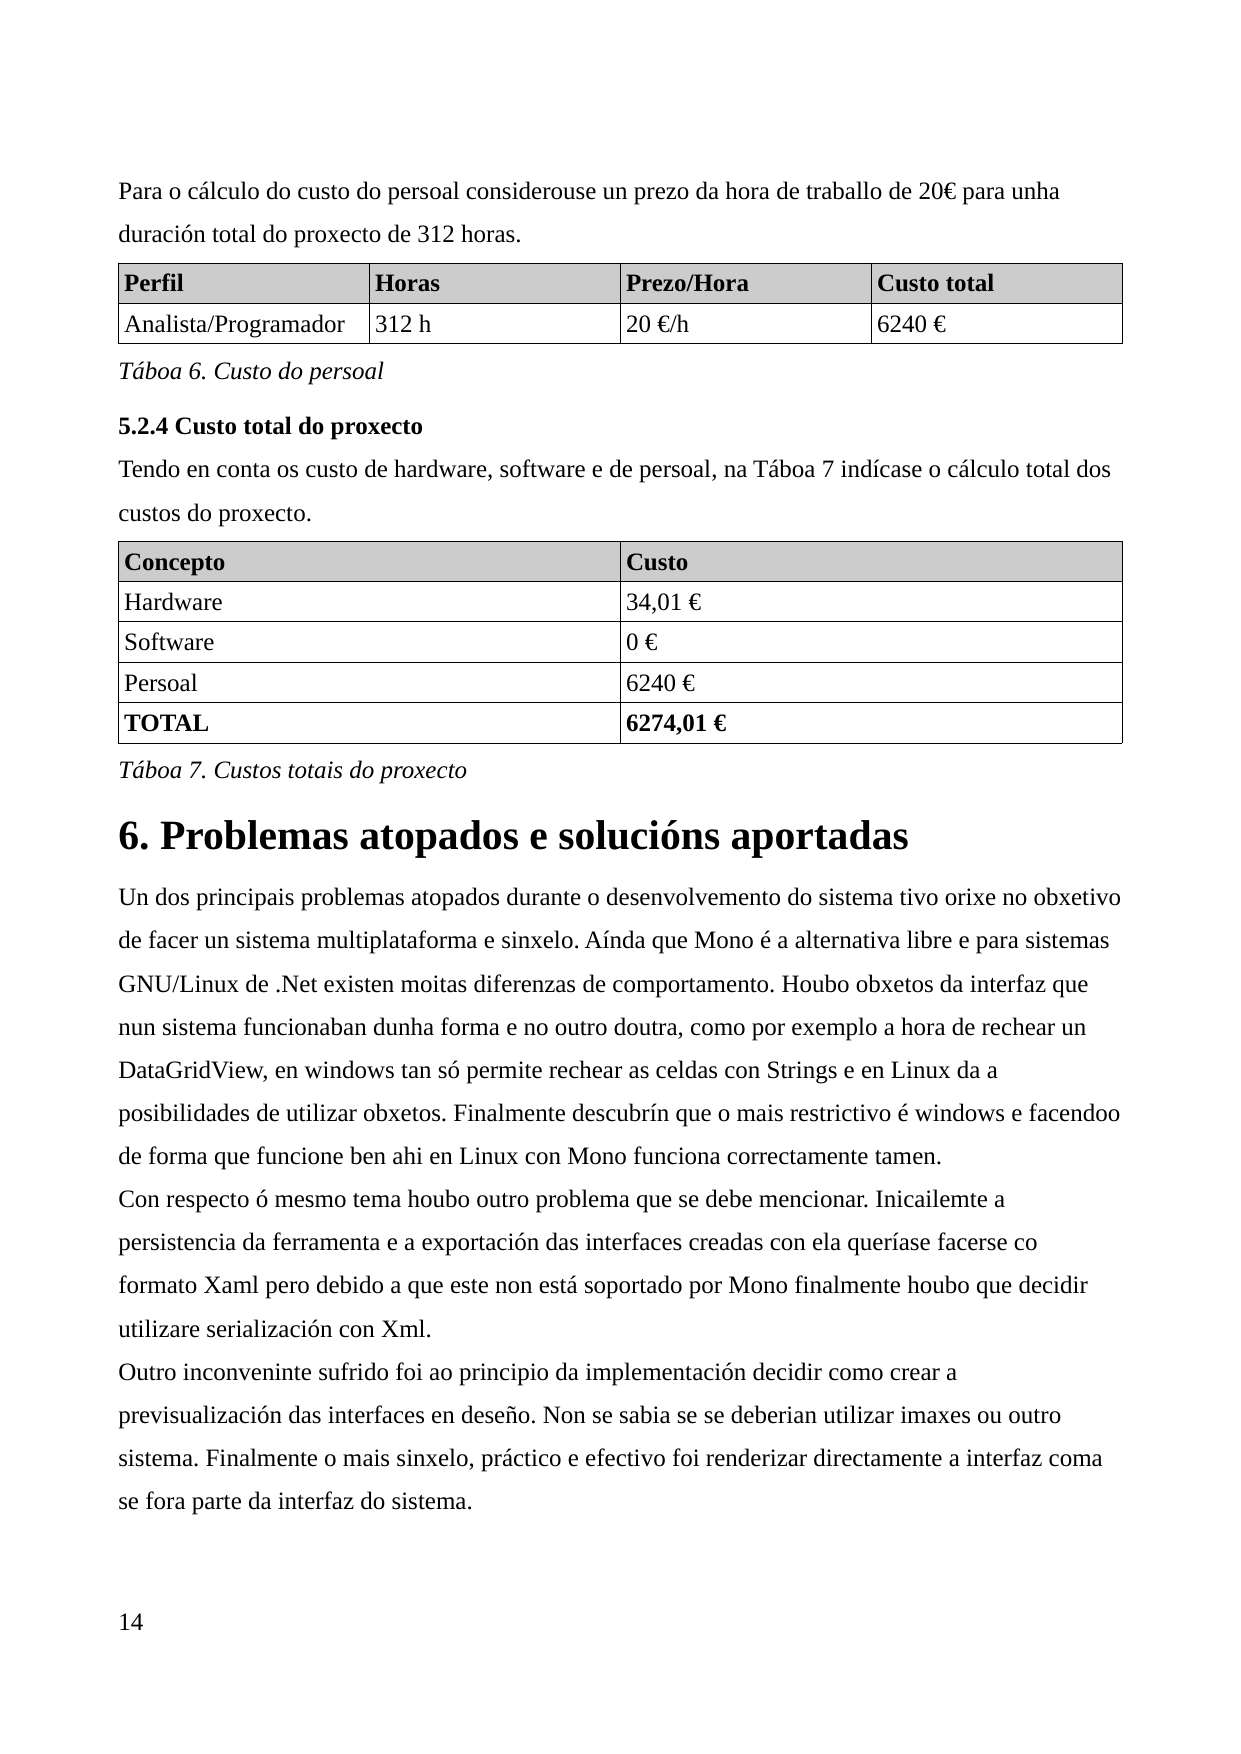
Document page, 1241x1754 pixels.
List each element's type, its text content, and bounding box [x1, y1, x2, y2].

text 6. Problemas atopados e solucións aportadas [118, 811, 1122, 858]
table_cell Hardware [119, 582, 620, 621]
table_cell 6240 € [872, 304, 1122, 343]
table_cell 6240 € [621, 663, 1122, 702]
table_header Perfil [119, 264, 369, 303]
text Outro inconveninte sufrido foi ao principio da implementación decidir como crear a previsualización das interfaces en deseño. Non se sabia se se deberian utilizar imaxes ou outro sistema. Finalmente o mais sinxelo, práctico e efectivo foi renderizar directamente a interfaz coma se fora parte da interfaz do sistema. [118, 1357, 1122, 1515]
table_cell 34,01 € [621, 582, 1122, 621]
table_header Concepto [119, 542, 620, 581]
text Para o cálculo do custo do persoal considerouse un prezo da hora de traballo de 20€ para unha duración total do proxecto de 312 horas. [118, 176, 1122, 248]
table_header Custo total [872, 264, 1122, 303]
table_cell TOTAL [119, 703, 620, 742]
table_header Horas [370, 264, 620, 303]
table_cell Software [119, 622, 620, 662]
table_cell 6274,01 € [621, 703, 1122, 742]
text Con respecto ó mesmo tema houbo outro problema que se debe mencionar. Inicailemte a persistencia da ferramenta e a exportación das interfaces creadas con ela queríase facerse co formato Xaml pero debido a que este non está soportado por Mono finalmente houbo que decidir utilizare serialización con Xml. [118, 1184, 1122, 1342]
table_cell 312 h [370, 304, 620, 343]
text Táboa 6. Custo do persoal [118, 356, 1122, 384]
table_cell 0 € [621, 622, 1122, 662]
table_cell Persoal [119, 663, 620, 702]
table_header Prezo/Hora [621, 264, 871, 303]
text Táboa 7. Custos totais do proxecto [118, 755, 1122, 784]
table_cell Analista/Programador [119, 304, 369, 343]
text Tendo en conta os custo de hardware, software e de persoal, na Táboa 7 indícase o cálculo total dos custos do proxecto. [118, 454, 1122, 526]
table_header Custo [621, 542, 1122, 581]
text 5.2.4 Custo total do proxecto [118, 411, 1122, 440]
table_cell 20 €/h [621, 304, 871, 343]
text Un dos principais problemas atopados durante o desenvolvemento do sistema tivo orixe no obxetivo de facer un sistema multiplataforma e sinxelo. Aínda que Mono é a alternativa libre e para sistemas GNU/Linux de .Net existen moitas diferenzas de comportamento. Houbo obxetos da interfaz que nun sistema funcionaban dunha forma e no outro doutra, como por exemplo a hora de rechear un DataGridView, en windows tan só permite rechear as celdas con Strings e en Linux da a posibilidades de utilizar obxetos. Finalmente descubrín que o mais restrictivo é windows e facendoo de forma que funcione ben ahi en Linux con Mono funciona correctamente tamen. [118, 882, 1122, 1170]
